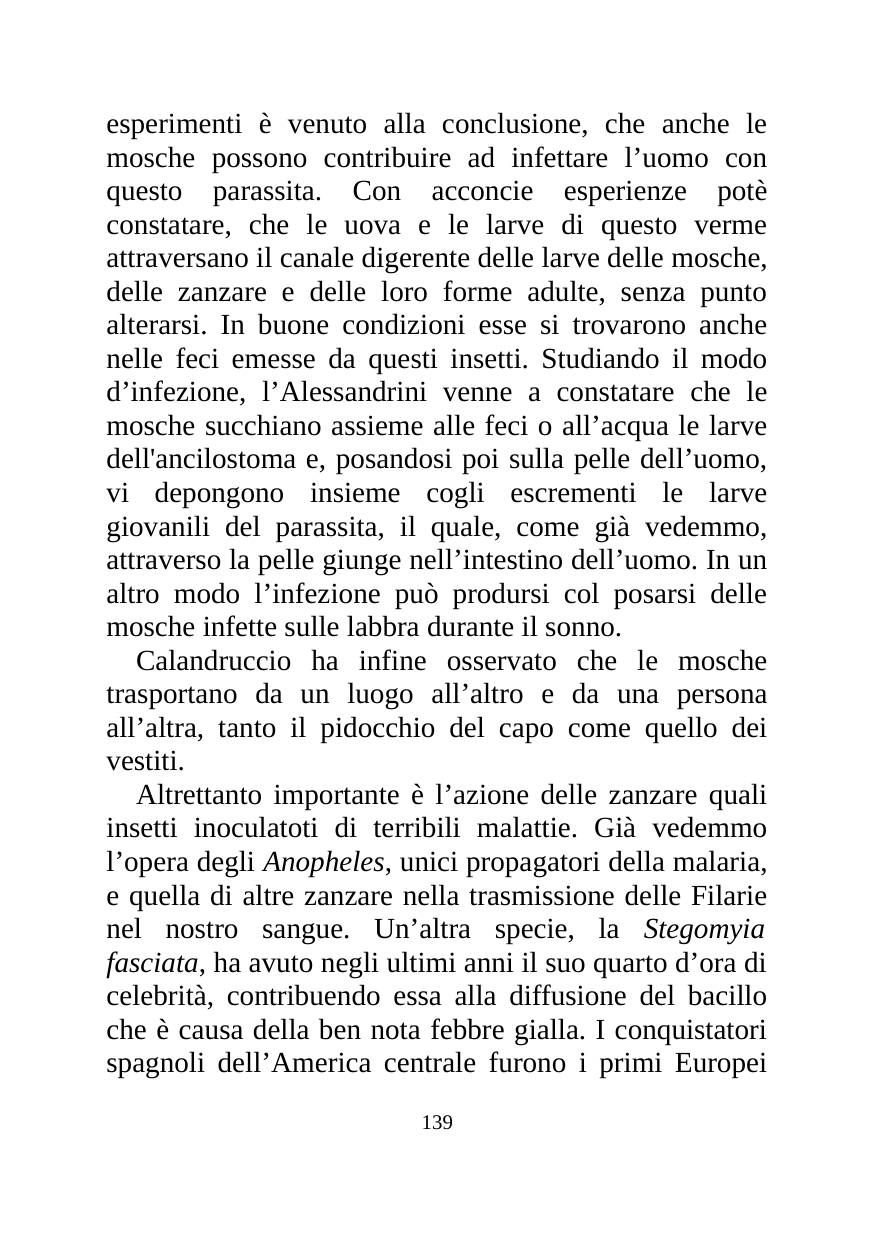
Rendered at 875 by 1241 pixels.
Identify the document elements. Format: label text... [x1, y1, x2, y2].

text Calandruccio ha infine osservato che le mosche trasportano da un luogo all’altro e da una persona all’altra, tanto il pidocchio del capo come quello dei vestiti. [106, 643, 768, 777]
text Altrettanto importante è l’azione delle zanzare quali insetti inoculatoti di terribili malattie. Già vedemmo l’opera degli Anopheles, unici propagatori della malaria, e quella di altre zanzare nella trasmissione delle Filarie nel nostro sangue. Un’altra specie, la Stegomyia fasciata, ha avuto negli ultimi anni il suo quarto d’ora di celebrità, contribuendo essa alla diffusione del bacillo che è causa della ben nota febbre gialla. I conquistatori spagnoli dell’America centrale furono i primi Europei [106, 777, 768, 1079]
text esperimenti è venuto alla conclusione, che anche le mosche possono contribuire ad infettare l’uomo con questo parassita. Con acconcie esperienze potè constatare, che le uova e le larve di questo verme attraversano il canale digerente delle larve delle mosche, delle zanzare e delle loro forme adulte, senza punto alterarsi. In buone condizioni esse si trovarono anche nelle feci emesse da questi insetti. Studiando il modo d’infezione, l’Alessandrini venne a constatare che le mosche succhiano assieme alle feci o all’acqua le larve dell'ancilostoma e, posandosi poi sulla pelle dell’uomo, vi depongono insieme cogli escrementi le larve giovanili del parassita, il quale, come già vedemmo, attraverso la pelle giunge nell’intestino dell’uomo. In un altro modo l’infezione può prodursi col posarsi delle mosche infette sulle labbra durante il sonno. [106, 106, 768, 643]
